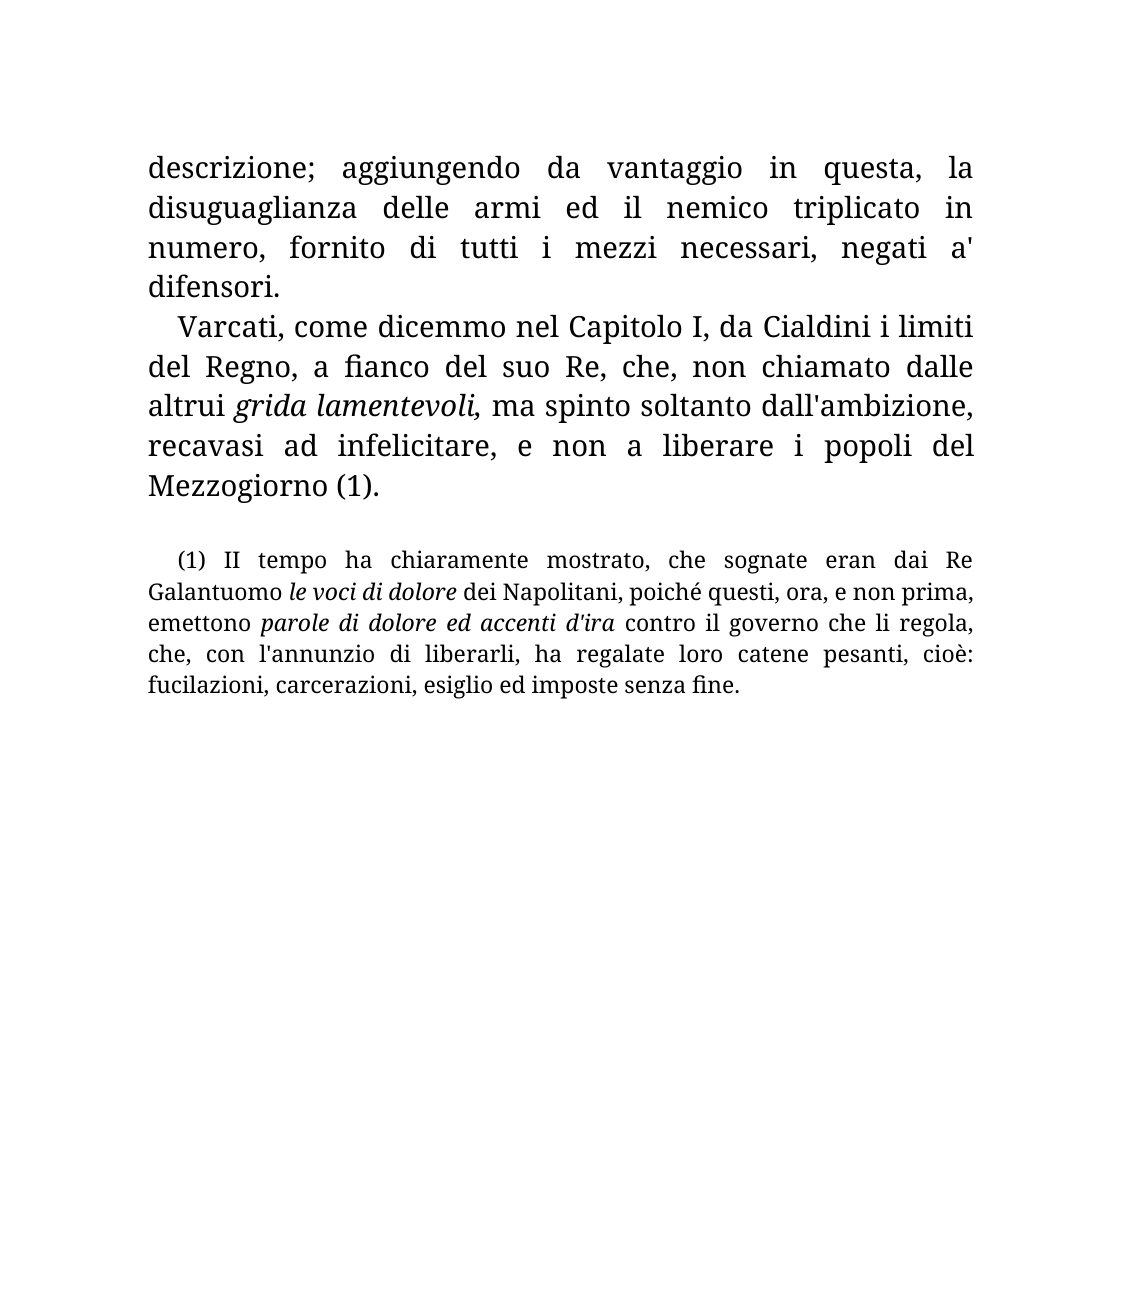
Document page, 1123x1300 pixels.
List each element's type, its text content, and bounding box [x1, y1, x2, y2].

text (1) II tempo ha chiaramente mostrato, che sognate eran dai Re Galantuomo le voci di dolore dei Napolitani, poiché questi, ora, e non prima, emettono parole di dolore ed accenti d'ira contro il governo che li regola, che, con l'annunzio di liberarli, ha regalate loro catene pesanti, cioè: fucilazioni, carcerazioni, esiglio ed imposte senza fine. [148, 544, 974, 701]
text Varcati, come dicemmo nel Capitolo I, da Cialdini i limiti del Regno, a fianco del suo Re, che, non chiamato dalle altrui grida lamentevoli, ma spinto soltanto dall'ambizione, recavasi ad infelicitare, e non a liberare i popoli del Mezzogiorno (1). [148, 306, 974, 505]
text descrizione; aggiungendo da vantaggio in questa, la disuguaglianza delle armi ed il nemico triplicato in numero, fornito di tutti i mezzi necessari, negati a' difensori. [148, 148, 974, 306]
